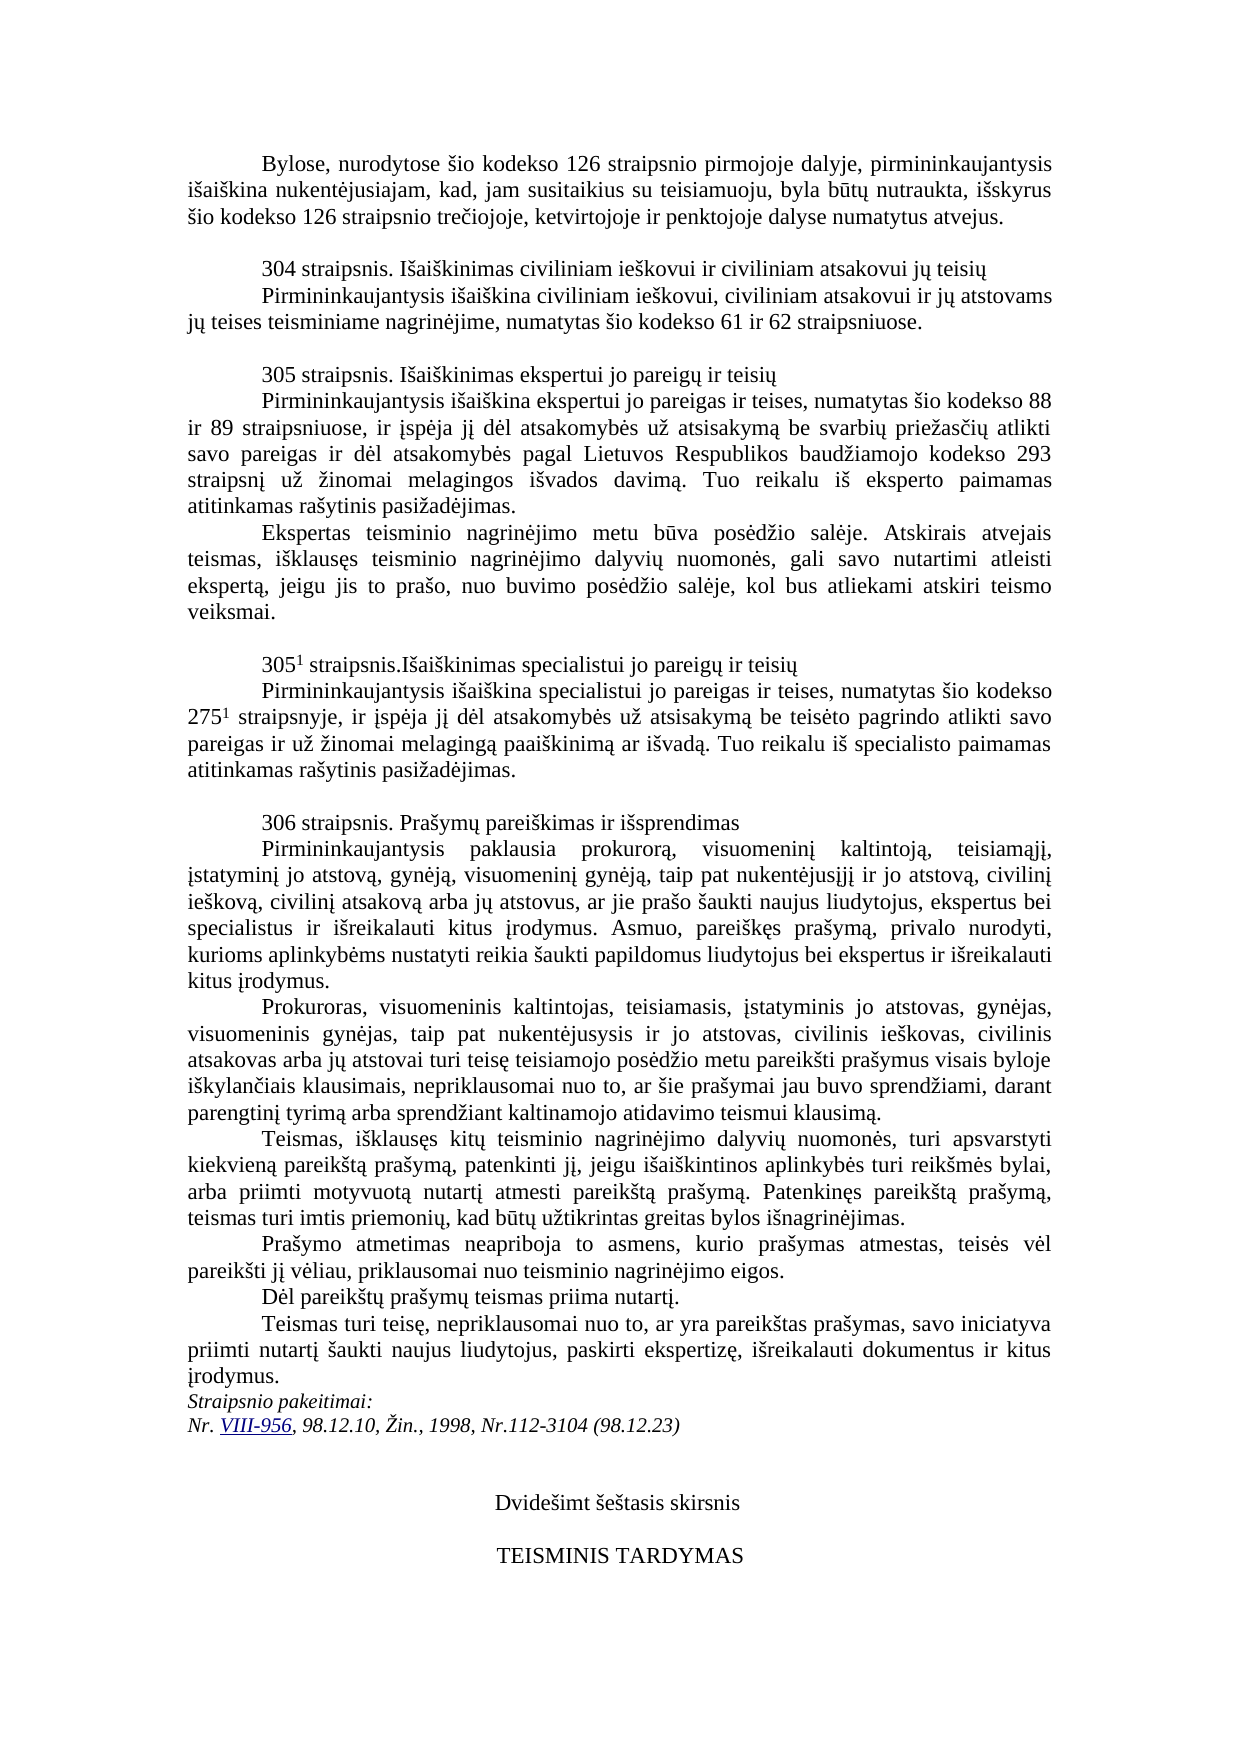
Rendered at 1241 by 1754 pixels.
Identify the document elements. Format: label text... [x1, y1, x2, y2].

text Pirmininkaujantysis paklausia prokurorą, visuomeninį kaltintoją, teisiamąjį, įstatyminį jo atstovą, gynėją, visuomeninį gynėją, taip pat nukentėjusįjį ir jo atstovą, civilinį ieškovą, civilinį atsakovą arba jų atstovus, ar jie prašo šaukti naujus liudytojus, ekspertus bei specialistus ir išreikalauti kitus įrodymus. Asmuo, pareiškęs prašymą, privalo nurodyti, kurioms aplinkybėms nustatyti reikia šaukti papildomus liudytojus bei ekspertus ir išreikalauti kitus įrodymus. [187, 835, 1053, 993]
text Pirmininkaujantysis išaiškina ekspertui jo pareigas ir teises, numatytas šio kodekso 88 ir 89 straipsniuose, ir įspėja jį dėl atsakomybės už atsisakymą be svarbių priežasčių atlikti savo pareigas ir dėl atsakomybės pagal Lietuvos Respublikos baudžiamojo kodekso 293 straipsnį už žinomai melagingos išvados davimą. Tuo reikalu iš eksperto paimamas atitinkamas rašytinis pasižadėjimas. [187, 387, 1053, 519]
text 304 straipsnis. Išaiškinimas civiliniam ieškovui ir civiliniam atsakovui jų teisių [187, 255, 1053, 282]
text 306 straipsnis. Prašymų pareiškimas ir išsprendimas [187, 809, 1053, 835]
text Prašymo atmetimas neapriboja to asmens, kurio prašymas atmestas, teisės vėl pareikšti jį vėliau, priklausomai nuo teisminio nagrinėjimo eigos. [187, 1231, 1053, 1283]
text 305 straipsnis. Išaiškinimas ekspertui jo pareigų ir teisių [187, 361, 1053, 387]
text Ekspertas teisminio nagrinėjimo metu būva posėdžio salėje. Atskirais atvejais teismas, išklausęs teisminio nagrinėjimo dalyvių nuomonės, gali savo nutartimi atleisti ekspertą, jeigu jis to prašo, nuo buvimo posėdžio salėje, kol bus atliekami atskiri teismo veiksmai. [187, 519, 1053, 624]
text Dėl pareikštų prašymų teismas priima nutartį. [187, 1283, 1053, 1309]
text Straipsnio pakeitimai: [187, 1389, 1053, 1413]
text Pirmininkaujantysis išaiškina specialistui jo pareigas ir teises, numatytas šio kodekso 2751 straipsnyje, ir įspėja jį dėl atsakomybės už atsisakymą be teisėto pagrindo atlikti savo pareigas ir už žinomai melagingą paaiškinimą ar išvadą. Tuo reikalu iš specialisto paimamas atitinkamas rašytinis pasižadėjimas. [187, 677, 1053, 782]
text Nr. VIII-956, 98.12.10, Žin., 1998, Nr.112-3104 (98.12.23) [187, 1413, 1053, 1437]
text Bylose, nurodytose šio kodekso 126 straipsnio pirmojoje dalyje, pirmininkaujantysis išaiškina nukentėjusiajam, kad, jam susitaikius su teisiamuoju, byla būtų nutraukta, išskyrus šio kodekso 126 straipsnio trečiojoje, ketvirtojoje ir penktojoje dalyse numatytus atvejus. [187, 150, 1053, 229]
text Pirmininkaujantysis išaiškina civiliniam ieškovui, civiliniam atsakovui ir jų atstovams jų teises teisminiame nagrinėjime, numatytas šio kodekso 61 ir 62 straipsniuose. [187, 282, 1053, 334]
text Dvidešimt šeštasis skirsnis [187, 1489, 1053, 1516]
text Teismas turi teisę, nepriklausomai nuo to, ar yra pareikštas prašymas, savo iniciatyva priimti nutartį šaukti naujus liudytojus, paskirti ekspertizę, išreikalauti dokumentus ir kitus įrodymus. [187, 1309, 1053, 1389]
text Prokuroras, visuomeninis kaltintojas, teisiamasis, įstatyminis jo atstovas, gynėjas, visuomeninis gynėjas, taip pat nukentėjusysis ir jo atstovas, civilinis ieškovas, civilinis atsakovas arba jų atstovai turi teisę teisiamojo posėdžio metu pareikšti prašymus visais byloje iškylančiais klausimais, nepriklausomai nuo to, ar šie prašymai jau buvo sprendžiami, darant parengtinį tyrimą arba sprendžiant kaltinamojo atidavimo teismui klausimą. [187, 993, 1053, 1125]
text TEISMINIS TARDYMAS [187, 1542, 1053, 1568]
text 3051 straipsnis.Išaiškinimas specialistui jo pareigų ir teisių [187, 651, 1053, 677]
text Teismas, išklausęs kitų teisminio nagrinėjimo dalyvių nuomonės, turi apsvarstyti kiekvieną pareikštą prašymą, patenkinti jį, jeigu išaiškintinos aplinkybės turi reikšmės bylai, arba priimti motyvuotą nutartį atmesti pareikštą prašymą. Patenkinęs pareikštą prašymą, teismas turi imtis priemonių, kad būtų užtikrintas greitas bylos išnagrinėjimas. [187, 1125, 1053, 1231]
